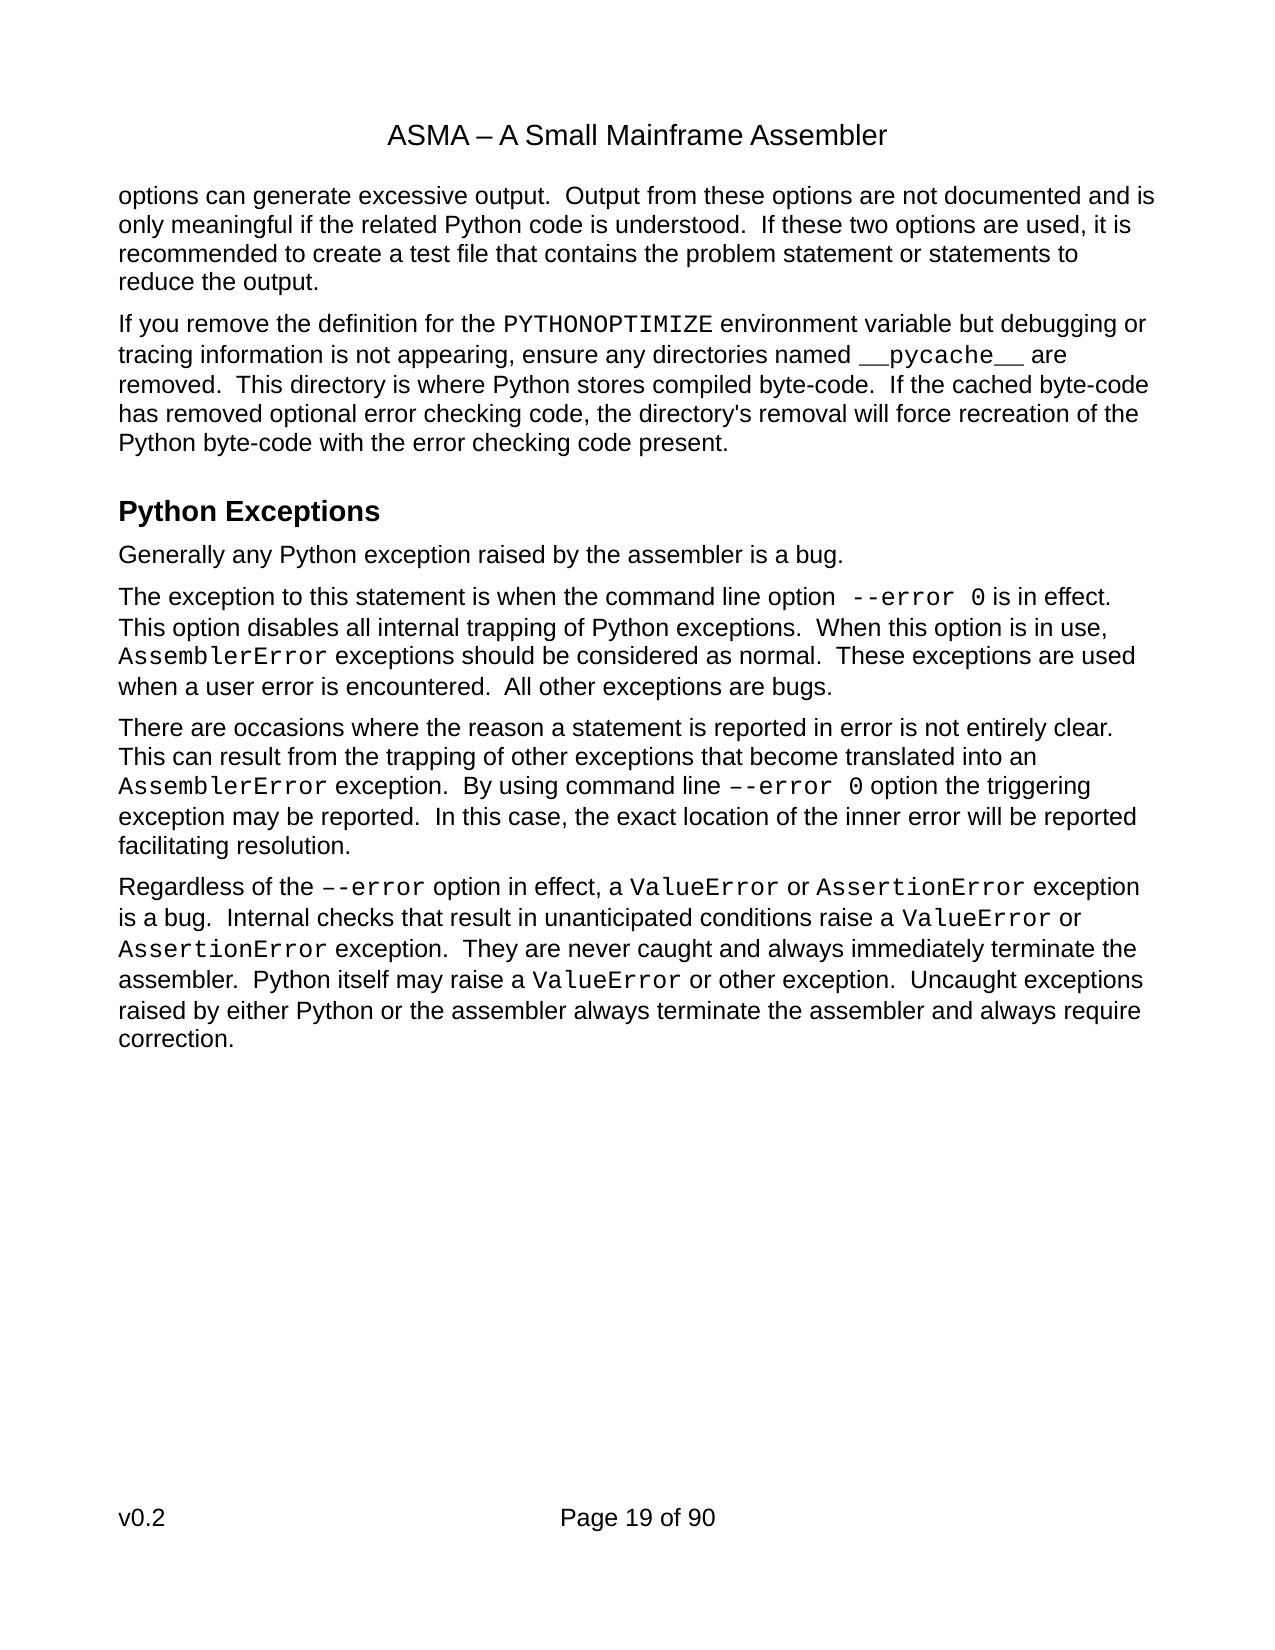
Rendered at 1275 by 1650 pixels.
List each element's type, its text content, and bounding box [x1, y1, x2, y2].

text If you remove the definition for the PYTHONOPTIMIZE environment variable but debugging or tracing information is not appearing, ensure any directories named __pycache__ are removed. This directory is where Python stores compiled byte-code. If the cached byte-code has removed optional error checking code, the directory's removal will force recreation of the Python byte-code with the error checking code present. [118, 309, 1157, 457]
subtitle Python Exceptions [118, 494, 1157, 528]
text The exception to this statement is when the command line option --error 0 is in effect. This option disables all internal trapping of Python exceptions. When this option is in use, AssemblerError exceptions should be considered as normal. These exceptions are used when a user error is encountered. All other exceptions are bugs. [118, 582, 1157, 701]
text options can generate excessive output. Output from these options are not documented and is only meaningful if the related Python code is understood. If these two options are used, it is recommended to create a test file that contains the problem statement or statements to reduce the output. [118, 181, 1157, 296]
text Regardless of the –-error option in effect, a ValueError or AssertionError exception is a bug. Internal checks that result in unanticipated conditions raise a ValueError or AssertionError exception. They are never caught and always immediately terminate the assembler. Python itself may raise a ValueError or other exception. Uncaught exceptions raised by either Python or the assembler always terminate the assembler and always require correction. [118, 872, 1157, 1053]
text There are occasions where the reason a statement is reported in error is not entirely clear. This can result from the trapping of other exceptions that become translated into an AssemblerError exception. By using command line –-error 0 option the triggering exception may be reported. In this case, the exact location of the inner error will be reported facilitating resolution. [118, 713, 1157, 859]
text Generally any Python exception raised by the assembler is a bug. [118, 540, 1157, 569]
